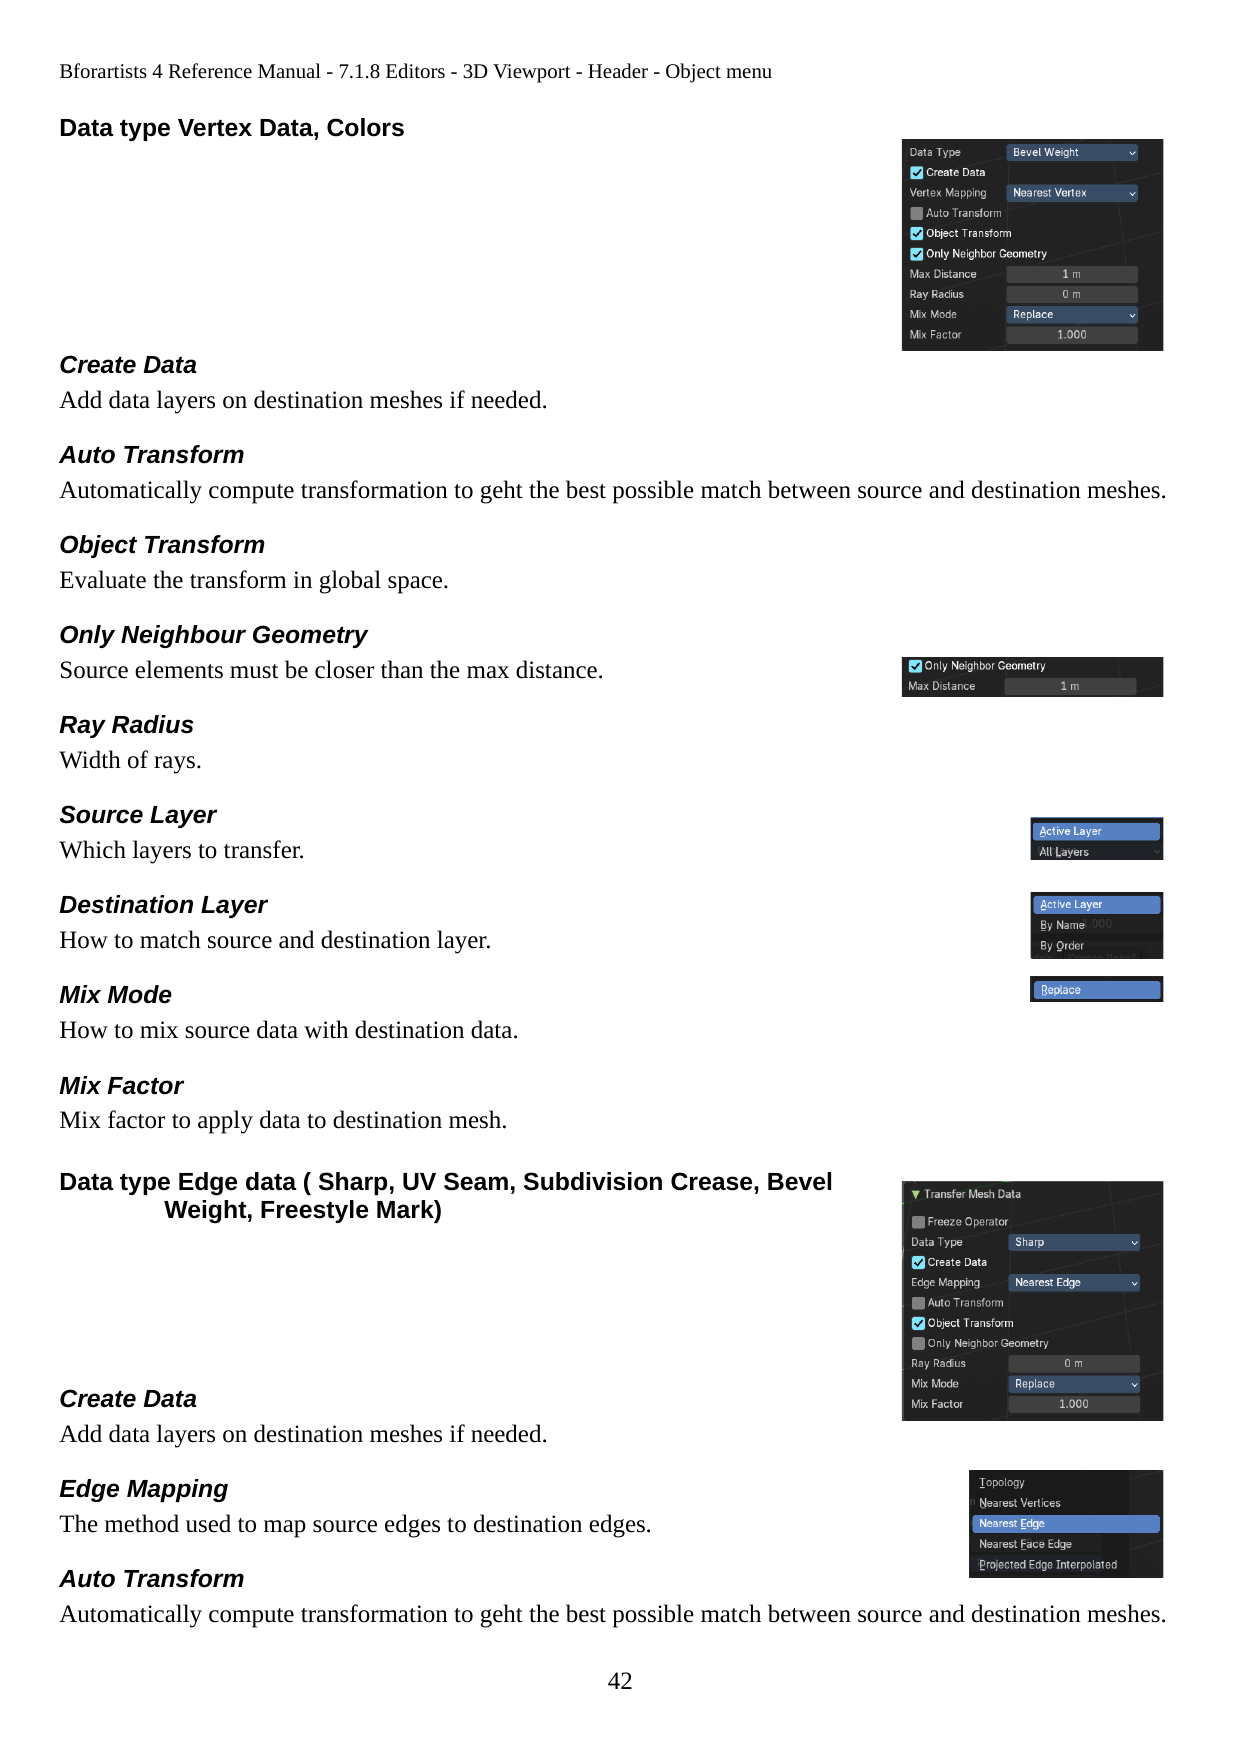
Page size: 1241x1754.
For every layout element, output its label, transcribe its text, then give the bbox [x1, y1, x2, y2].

subtitle Create Data [59, 350, 1181, 378]
text How to match source and destination layer. [59, 925, 1030, 954]
text Automatically compute transformation to geht the best possible match between source and destination meshes. [59, 475, 1181, 503]
subtitle [1164, 1384, 1181, 1412]
subtitle Data type Edge data ( Sharp, UV Seam, Subdivision Crease, Bevel Weight, Freestyle Mark) [59, 1167, 1181, 1224]
text The method used to map source edges to destination edges. [59, 1509, 969, 1537]
subtitle Mix Factor [59, 1071, 1181, 1099]
text Automatically compute transformation to geht the best possible match between source and destination meshes. [59, 1599, 1181, 1628]
picture [969, 1470, 1164, 1578]
subtitle Object Transform [59, 530, 1181, 559]
subtitle Auto Transform [59, 1564, 1181, 1593]
subtitle Data type Vertex Data, Colors [59, 113, 1181, 141]
text Add data layers on destination meshes if needed. [59, 385, 1181, 413]
picture [901, 657, 1164, 697]
text Add data layers on destination meshes if needed. [59, 1419, 1181, 1447]
subtitle Edge Mapping [59, 1474, 969, 1502]
text Which layers to transfer. [59, 835, 1181, 864]
subtitle Source Layer [59, 800, 1181, 829]
subtitle Only Neighbour Geometry [59, 620, 1181, 649]
picture [1030, 817, 1164, 860]
picture [901, 1181, 1164, 1421]
picture [1030, 892, 1164, 959]
subtitle [1164, 1474, 1181, 1502]
subtitle Mix Mode [59, 981, 1181, 1009]
text Width of rays. [59, 745, 1181, 774]
picture [901, 139, 1164, 351]
text Evaluate the transform in global space. [59, 565, 1181, 594]
picture [1030, 976, 1164, 1002]
text Mix factor to apply data to destination mesh. [59, 1106, 1181, 1134]
text How to mix source data with destination data. [59, 1015, 1181, 1044]
subtitle Create Data [59, 1384, 901, 1412]
subtitle Ray Radius [59, 710, 1181, 739]
text Source elements must be closer than the max distance. [59, 655, 1181, 684]
subtitle Destination Layer [59, 891, 1181, 919]
subtitle Auto Transform [59, 440, 1181, 468]
